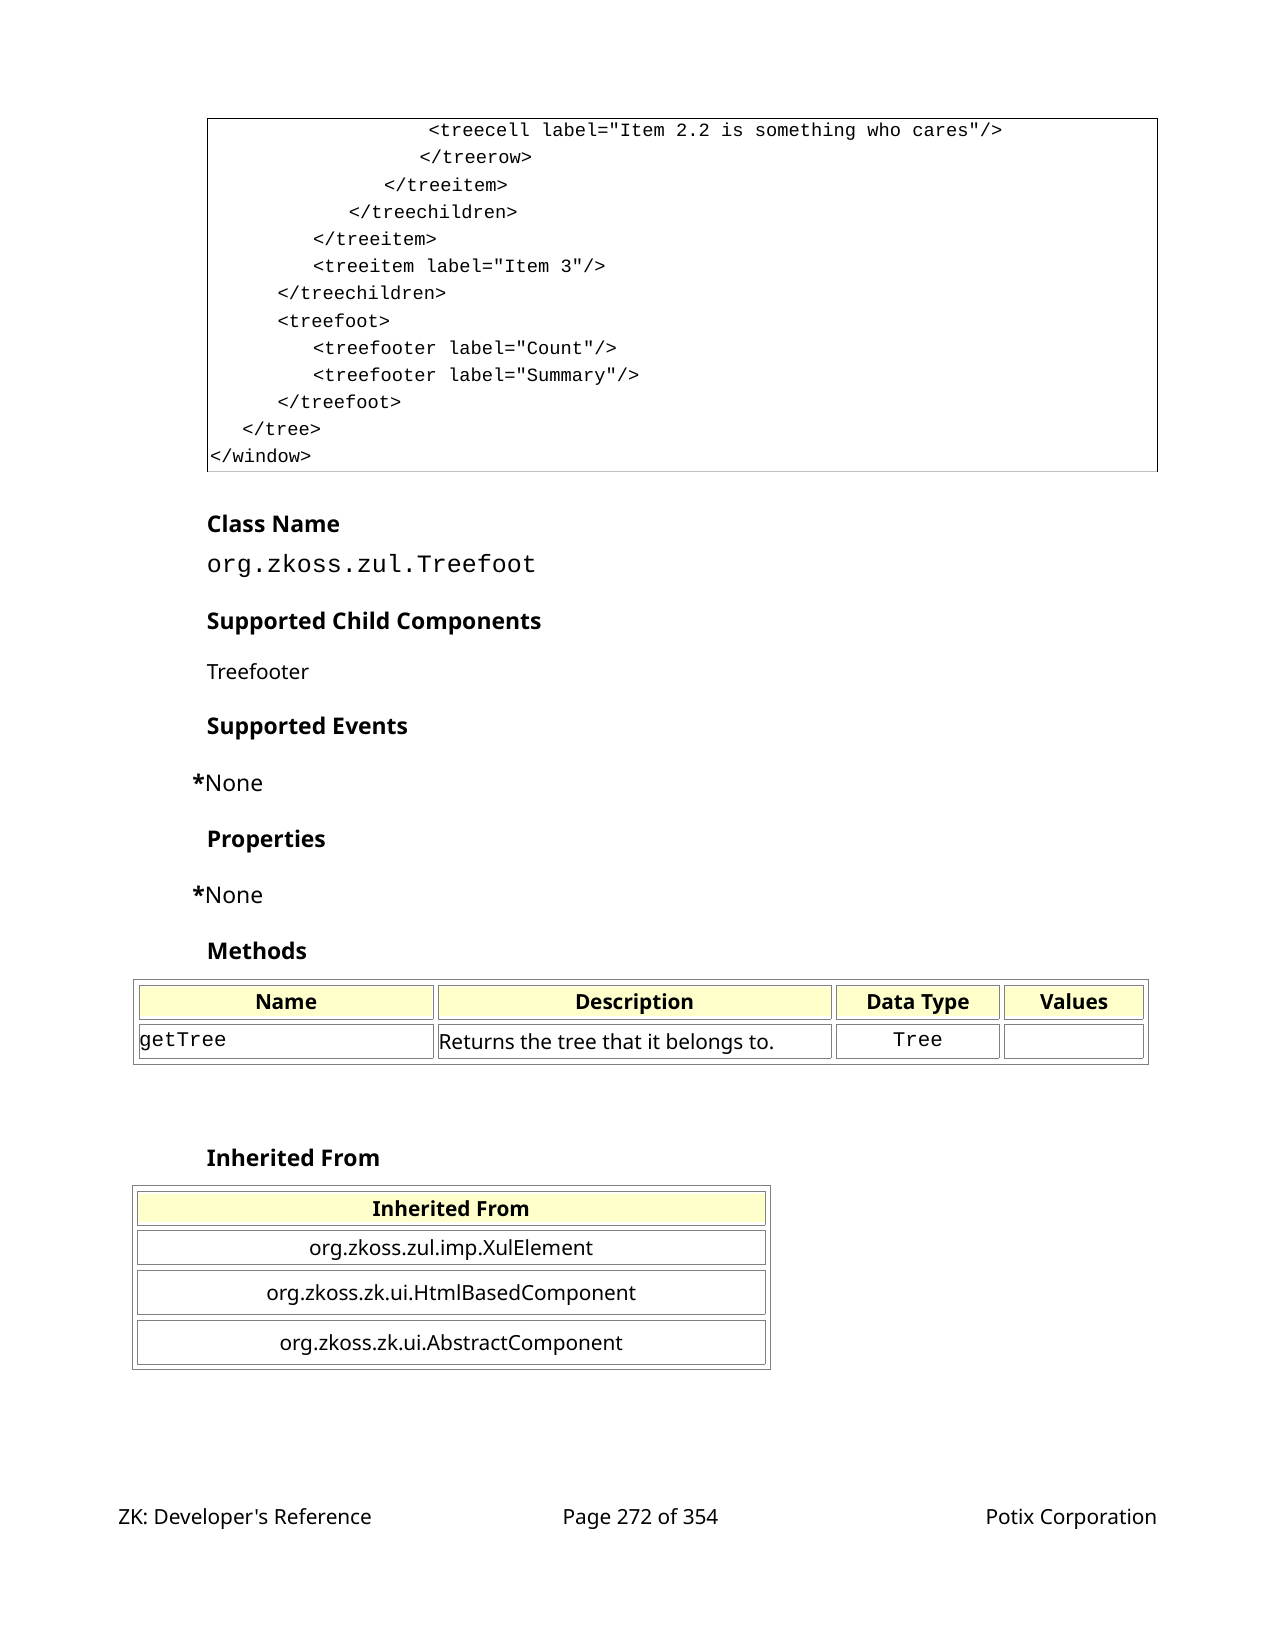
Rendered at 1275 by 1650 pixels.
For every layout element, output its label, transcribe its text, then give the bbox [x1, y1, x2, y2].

table_header Name [136, 980, 435, 1018]
text </treeitem> [208, 172, 1157, 197]
text </treeitem> [208, 227, 1157, 251]
table_header Values [1002, 980, 1146, 1018]
table_cell org.zkoss.zul.imp.XulElement [134, 1225, 768, 1264]
text </treechildren> [208, 200, 1157, 224]
subtitle Class Name [207, 508, 1157, 539]
subtitle Properties [207, 823, 1157, 854]
text <treefoot> [208, 308, 1157, 333]
table_cell getTree [136, 1019, 435, 1058]
table_cell Returns the tree that it belongs to. [435, 1019, 833, 1058]
table_cell [1005, 1025, 1143, 1058]
table_cell org.zkoss.zk.ui.AbstractComponent [134, 1314, 768, 1364]
table_header Inherited From [134, 1186, 768, 1225]
text <treefooter label="Count"/> [208, 336, 1157, 360]
text </treerow> [208, 145, 1157, 169]
text org.zkoss.zul.Treefoot [207, 552, 1157, 580]
subtitle Supported Child Components [207, 605, 1157, 636]
text </window> [208, 444, 1157, 471]
text <treefooter label="Summary"/> [208, 363, 1157, 387]
text *None [118, 767, 1157, 798]
text Treefooter [207, 657, 1157, 685]
subtitle Methods [207, 935, 1157, 967]
subtitle Supported Events [207, 710, 1157, 742]
table_cell org.zkoss.zk.ui.HtmlBasedComponent [134, 1264, 768, 1314]
table_header Description [435, 980, 833, 1018]
text *None [118, 879, 1157, 910]
text </treefoot> [208, 390, 1157, 414]
table_cell [1002, 1019, 1146, 1058]
text <treecell label="Item 2.2 is something who cares"/> [208, 119, 1157, 142]
text </tree> [208, 417, 1157, 441]
subtitle Inherited From [207, 1142, 1157, 1173]
text <treeitem label="Item 3"/> [208, 254, 1157, 278]
table_cell Tree [834, 1019, 1002, 1058]
text </treechildren> [208, 281, 1157, 306]
table_header Data Type [834, 980, 1002, 1018]
